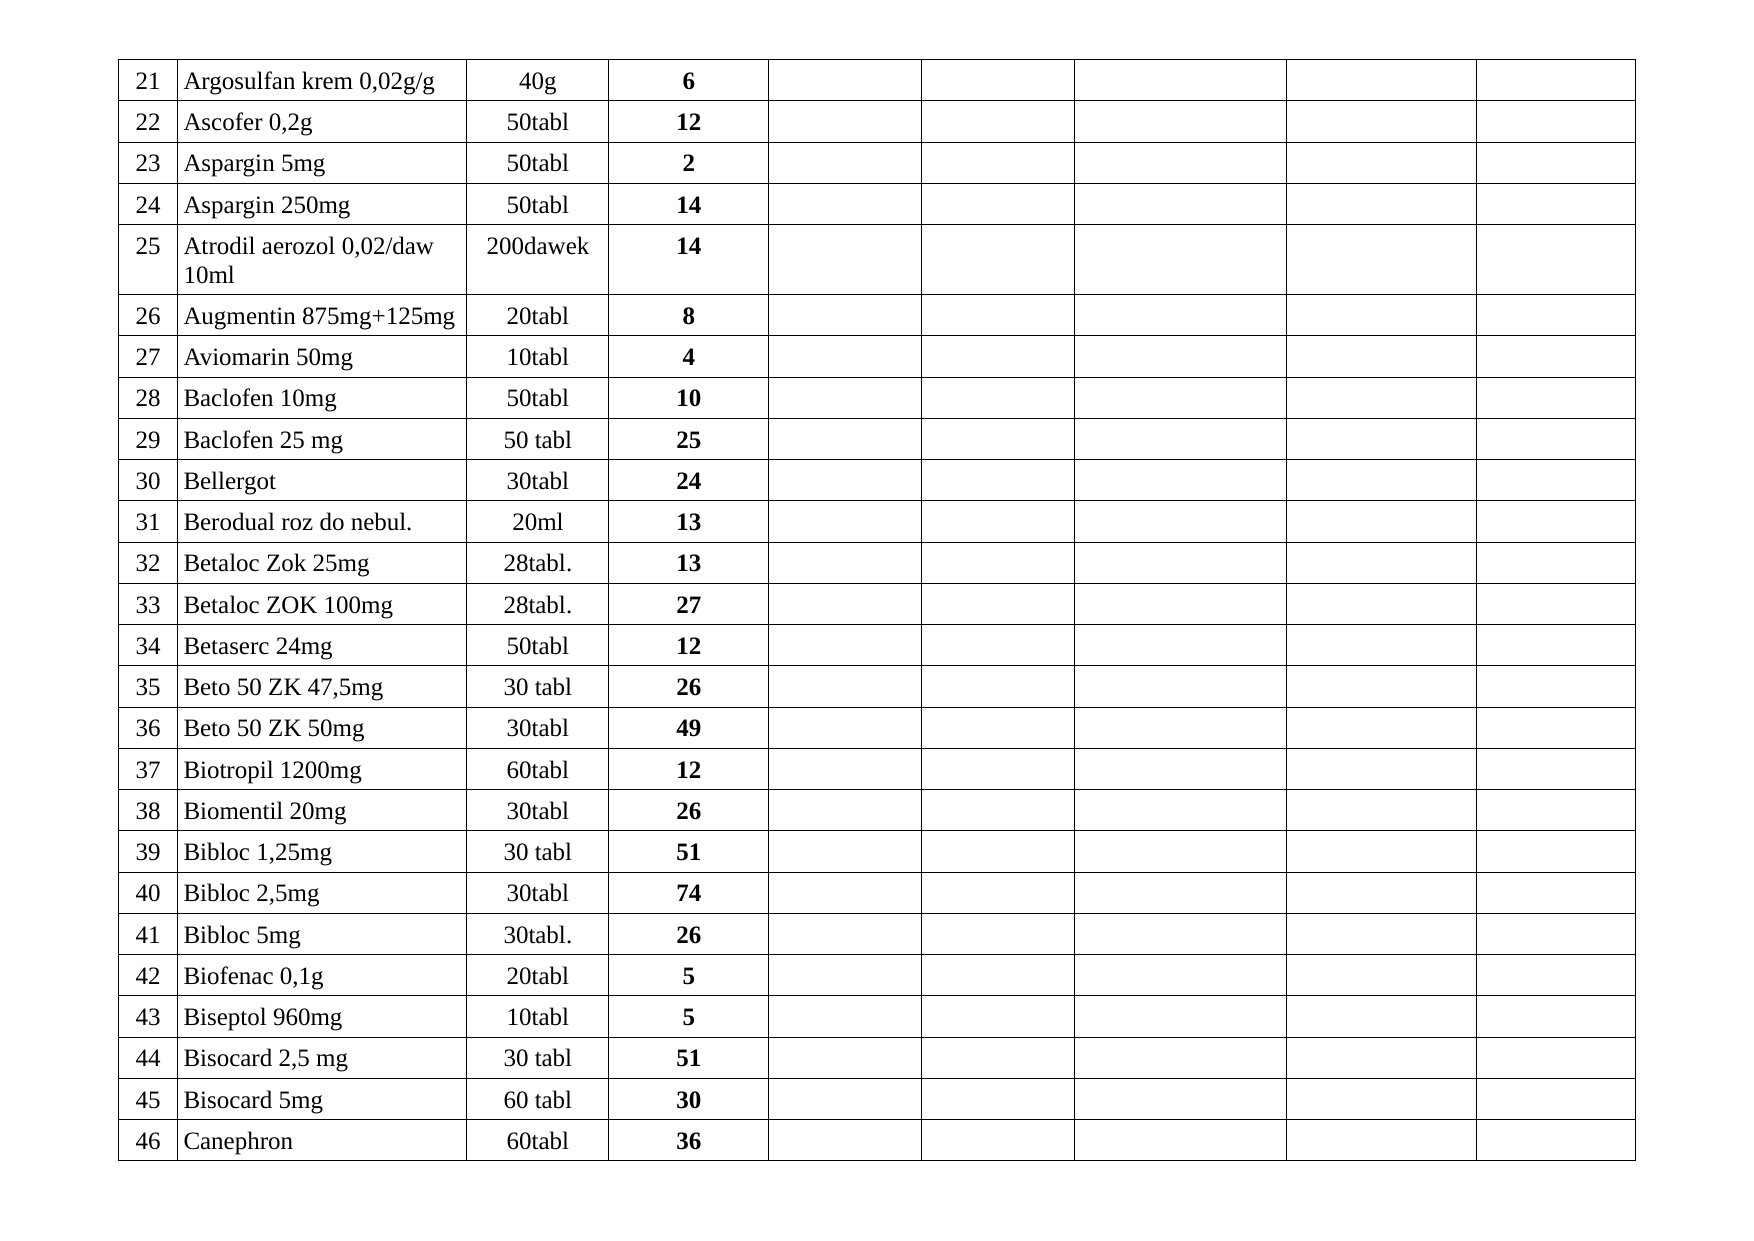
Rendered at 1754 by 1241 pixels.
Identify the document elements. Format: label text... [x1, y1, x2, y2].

table_cell [1287, 666, 1476, 707]
table_cell [1287, 625, 1476, 665]
table_cell Baclofen 10mg [178, 378, 466, 418]
table_cell 5 [609, 955, 768, 995]
table_cell [922, 1038, 1074, 1078]
table_cell [1075, 625, 1286, 665]
table_cell [922, 143, 1074, 183]
table_cell [922, 460, 1074, 500]
table_cell 43 [119, 996, 177, 1037]
table_cell [1477, 996, 1635, 1037]
table_cell [1477, 101, 1635, 142]
table_cell [1287, 225, 1476, 294]
table_cell 30 [119, 460, 177, 500]
table_cell [769, 873, 921, 913]
table_cell [1287, 1038, 1476, 1078]
table_cell [922, 378, 1074, 418]
table_cell [1287, 708, 1476, 748]
table_cell 51 [609, 831, 768, 872]
table_cell [1477, 790, 1635, 830]
table_cell [1477, 625, 1635, 665]
table_cell Bisocard 5mg [178, 1079, 466, 1119]
table_cell 32 [119, 543, 177, 583]
table_cell 14 [609, 225, 768, 294]
table_cell Aspargin 250mg [178, 184, 466, 224]
table_cell [1075, 378, 1286, 418]
table_cell 10tabl [467, 996, 608, 1037]
table_cell [1075, 143, 1286, 183]
table_cell [769, 584, 921, 624]
table_cell [1477, 1038, 1635, 1078]
table_cell Bibloc 5mg [178, 914, 466, 954]
table_cell [1075, 831, 1286, 872]
table_cell [922, 1120, 1074, 1160]
table_cell 5 [609, 996, 768, 1037]
table_cell [769, 60, 921, 100]
table_cell 30tabl [467, 708, 608, 748]
table_cell Bibloc 2,5mg [178, 873, 466, 913]
table_cell 22 [119, 101, 177, 142]
table_cell 12 [609, 625, 768, 665]
table_cell [1477, 295, 1635, 335]
table_cell 41 [119, 914, 177, 954]
table_cell 50tabl [467, 143, 608, 183]
table_cell 13 [609, 501, 768, 542]
table_cell [769, 501, 921, 542]
table_cell 42 [119, 955, 177, 995]
table_cell [769, 184, 921, 224]
table_cell 6 [609, 60, 768, 100]
table_cell [1287, 1120, 1476, 1160]
table_cell [1075, 790, 1286, 830]
table_cell [1287, 873, 1476, 913]
table_cell Berodual roz do nebul. [178, 501, 466, 542]
table_cell 33 [119, 584, 177, 624]
table_cell [1075, 419, 1286, 459]
table_cell [1477, 419, 1635, 459]
table_cell [769, 749, 921, 789]
table_cell 51 [609, 1038, 768, 1078]
table_cell [1477, 60, 1635, 100]
table_cell [1287, 184, 1476, 224]
table_cell 13 [609, 543, 768, 583]
table_cell [1477, 501, 1635, 542]
table_cell [922, 184, 1074, 224]
table_cell [1075, 460, 1286, 500]
table_cell [1075, 501, 1286, 542]
table_cell 28tabl. [467, 543, 608, 583]
table_cell 49 [609, 708, 768, 748]
table_cell Bellergot [178, 460, 466, 500]
table_cell [1075, 543, 1286, 583]
table_cell [769, 101, 921, 142]
table_cell [922, 873, 1074, 913]
table_cell Atrodil aerozol 0,02/daw 10ml [178, 225, 466, 294]
table_cell [1075, 666, 1286, 707]
table_cell Biotropil 1200mg [178, 749, 466, 789]
table_cell [1477, 225, 1635, 294]
table_cell [1075, 873, 1286, 913]
table_cell [922, 831, 1074, 872]
table_cell [769, 790, 921, 830]
table_cell [1287, 419, 1476, 459]
table_cell [922, 955, 1074, 995]
table_cell [769, 1120, 921, 1160]
table_cell 28tabl. [467, 584, 608, 624]
table_cell [769, 419, 921, 459]
table_cell 30tabl [467, 460, 608, 500]
table_cell 29 [119, 419, 177, 459]
table_cell 26 [609, 666, 768, 707]
table_cell [1287, 831, 1476, 872]
table_cell 24 [119, 184, 177, 224]
table_cell 39 [119, 831, 177, 872]
table_cell Biofenac 0,1g [178, 955, 466, 995]
table_cell [1075, 336, 1286, 377]
table_cell [922, 60, 1074, 100]
table_cell Bibloc 1,25mg [178, 831, 466, 872]
table_cell 24 [609, 460, 768, 500]
table_cell [922, 336, 1074, 377]
table_cell [1075, 914, 1286, 954]
table_cell [1477, 378, 1635, 418]
table_cell Beto 50 ZK 47,5mg [178, 666, 466, 707]
table_cell 200dawek [467, 225, 608, 294]
table_cell 35 [119, 666, 177, 707]
table_cell 44 [119, 1038, 177, 1078]
table_cell [1287, 295, 1476, 335]
table_cell [1075, 60, 1286, 100]
table_cell Aviomarin 50mg [178, 336, 466, 377]
table_cell [922, 543, 1074, 583]
table_cell [769, 1079, 921, 1119]
table_cell 74 [609, 873, 768, 913]
table_cell [1075, 225, 1286, 294]
table_cell 50tabl [467, 101, 608, 142]
table_cell [1287, 955, 1476, 995]
table_cell [1477, 1120, 1635, 1160]
table_cell 50tabl [467, 184, 608, 224]
table_cell Canephron [178, 1120, 466, 1160]
table_cell 60tabl [467, 1120, 608, 1160]
table_cell 20tabl [467, 295, 608, 335]
table_cell [1477, 873, 1635, 913]
table_cell Biseptol 960mg [178, 996, 466, 1037]
table_cell [1075, 584, 1286, 624]
table_cell 27 [609, 584, 768, 624]
table_cell [769, 543, 921, 583]
table_cell [1477, 914, 1635, 954]
table_cell [1287, 584, 1476, 624]
table_cell [1477, 143, 1635, 183]
table_cell 10tabl [467, 336, 608, 377]
table_cell 12 [609, 749, 768, 789]
table_cell [769, 1038, 921, 1078]
table_cell [1477, 184, 1635, 224]
table_cell [769, 625, 921, 665]
table_cell [1477, 955, 1635, 995]
table_cell 36 [119, 708, 177, 748]
table_cell Betaserc 24mg [178, 625, 466, 665]
table_cell 38 [119, 790, 177, 830]
table_cell [1477, 336, 1635, 377]
table_cell [1287, 60, 1476, 100]
table_cell 20tabl [467, 955, 608, 995]
table_cell [1075, 1120, 1286, 1160]
table_cell 30 tabl [467, 831, 608, 872]
table_cell 60tabl [467, 749, 608, 789]
table_cell [922, 419, 1074, 459]
table_cell [1477, 460, 1635, 500]
table_cell [1287, 914, 1476, 954]
table_cell [922, 101, 1074, 142]
table_cell Aspargin 5mg [178, 143, 466, 183]
table_cell [769, 225, 921, 294]
table_cell [769, 666, 921, 707]
table_cell 20ml [467, 501, 608, 542]
table_cell [1287, 996, 1476, 1037]
table_cell [922, 666, 1074, 707]
table_cell [922, 749, 1074, 789]
table_cell 46 [119, 1120, 177, 1160]
table_cell [1075, 1079, 1286, 1119]
table_cell Beto 50 ZK 50mg [178, 708, 466, 748]
table_cell [1287, 501, 1476, 542]
table_cell 23 [119, 143, 177, 183]
table_cell [1477, 749, 1635, 789]
table_cell [1287, 143, 1476, 183]
table_cell 12 [609, 101, 768, 142]
table_cell [769, 996, 921, 1037]
table_cell 50tabl [467, 378, 608, 418]
table_cell Betaloc ZOK 100mg [178, 584, 466, 624]
table_cell [769, 378, 921, 418]
table_cell 26 [609, 790, 768, 830]
table_cell 21 [119, 60, 177, 100]
table_cell [1075, 1038, 1286, 1078]
table_cell 50 tabl [467, 419, 608, 459]
table_cell [1287, 336, 1476, 377]
table_cell Biomentil 20mg [178, 790, 466, 830]
table_cell [922, 584, 1074, 624]
table_cell Betaloc Zok 25mg [178, 543, 466, 583]
table_cell [922, 625, 1074, 665]
table_cell [1477, 1079, 1635, 1119]
table_cell [769, 336, 921, 377]
table_cell [922, 790, 1074, 830]
table_cell 27 [119, 336, 177, 377]
table_cell [1287, 378, 1476, 418]
table_cell [1287, 543, 1476, 583]
table_cell [769, 460, 921, 500]
table_cell 30tabl [467, 790, 608, 830]
table_cell [922, 914, 1074, 954]
table_cell [1287, 790, 1476, 830]
table_cell [1477, 584, 1635, 624]
table_cell 60 tabl [467, 1079, 608, 1119]
table_cell 28 [119, 378, 177, 418]
table_cell 25 [609, 419, 768, 459]
table_cell 30 tabl [467, 666, 608, 707]
table_cell 10 [609, 378, 768, 418]
table_cell [922, 295, 1074, 335]
table_cell 45 [119, 1079, 177, 1119]
table_cell [769, 708, 921, 748]
table_cell [1075, 749, 1286, 789]
table_cell [1287, 101, 1476, 142]
table_cell [1075, 184, 1286, 224]
table_cell [1075, 996, 1286, 1037]
table_cell Bisocard 2,5 mg [178, 1038, 466, 1078]
table_cell [922, 225, 1074, 294]
table_cell [1477, 666, 1635, 707]
table_cell [1477, 831, 1635, 872]
table_cell Ascofer 0,2g [178, 101, 466, 142]
table_cell 34 [119, 625, 177, 665]
table_cell [769, 143, 921, 183]
table_cell 8 [609, 295, 768, 335]
table_cell [769, 914, 921, 954]
table_cell [1477, 708, 1635, 748]
table_cell 30tabl. [467, 914, 608, 954]
table_cell [1075, 101, 1286, 142]
table_cell 25 [119, 225, 177, 294]
table_cell Argosulfan krem 0,02g/g [178, 60, 466, 100]
table_cell 36 [609, 1120, 768, 1160]
table_cell [769, 295, 921, 335]
table_cell [1287, 460, 1476, 500]
table_cell 37 [119, 749, 177, 789]
table_cell 30 tabl [467, 1038, 608, 1078]
table_cell 26 [609, 914, 768, 954]
table_cell 2 [609, 143, 768, 183]
table_cell 30tabl [467, 873, 608, 913]
table_cell [922, 1079, 1074, 1119]
table_cell [1075, 295, 1286, 335]
table_cell 40 [119, 873, 177, 913]
table_cell 30 [609, 1079, 768, 1119]
table_cell [769, 831, 921, 872]
table_cell 50tabl [467, 625, 608, 665]
table_cell 40g [467, 60, 608, 100]
table_cell [1287, 1079, 1476, 1119]
table_cell Augmentin 875mg+125mg [178, 295, 466, 335]
table_cell [1075, 708, 1286, 748]
table_cell 4 [609, 336, 768, 377]
table_cell 14 [609, 184, 768, 224]
table_cell [922, 996, 1074, 1037]
table_cell [922, 708, 1074, 748]
table_cell [1287, 749, 1476, 789]
table_cell [922, 501, 1074, 542]
table_cell 26 [119, 295, 177, 335]
table_cell [1477, 543, 1635, 583]
table_cell Baclofen 25 mg [178, 419, 466, 459]
table_cell [1075, 955, 1286, 995]
table_cell 31 [119, 501, 177, 542]
table_cell [769, 955, 921, 995]
